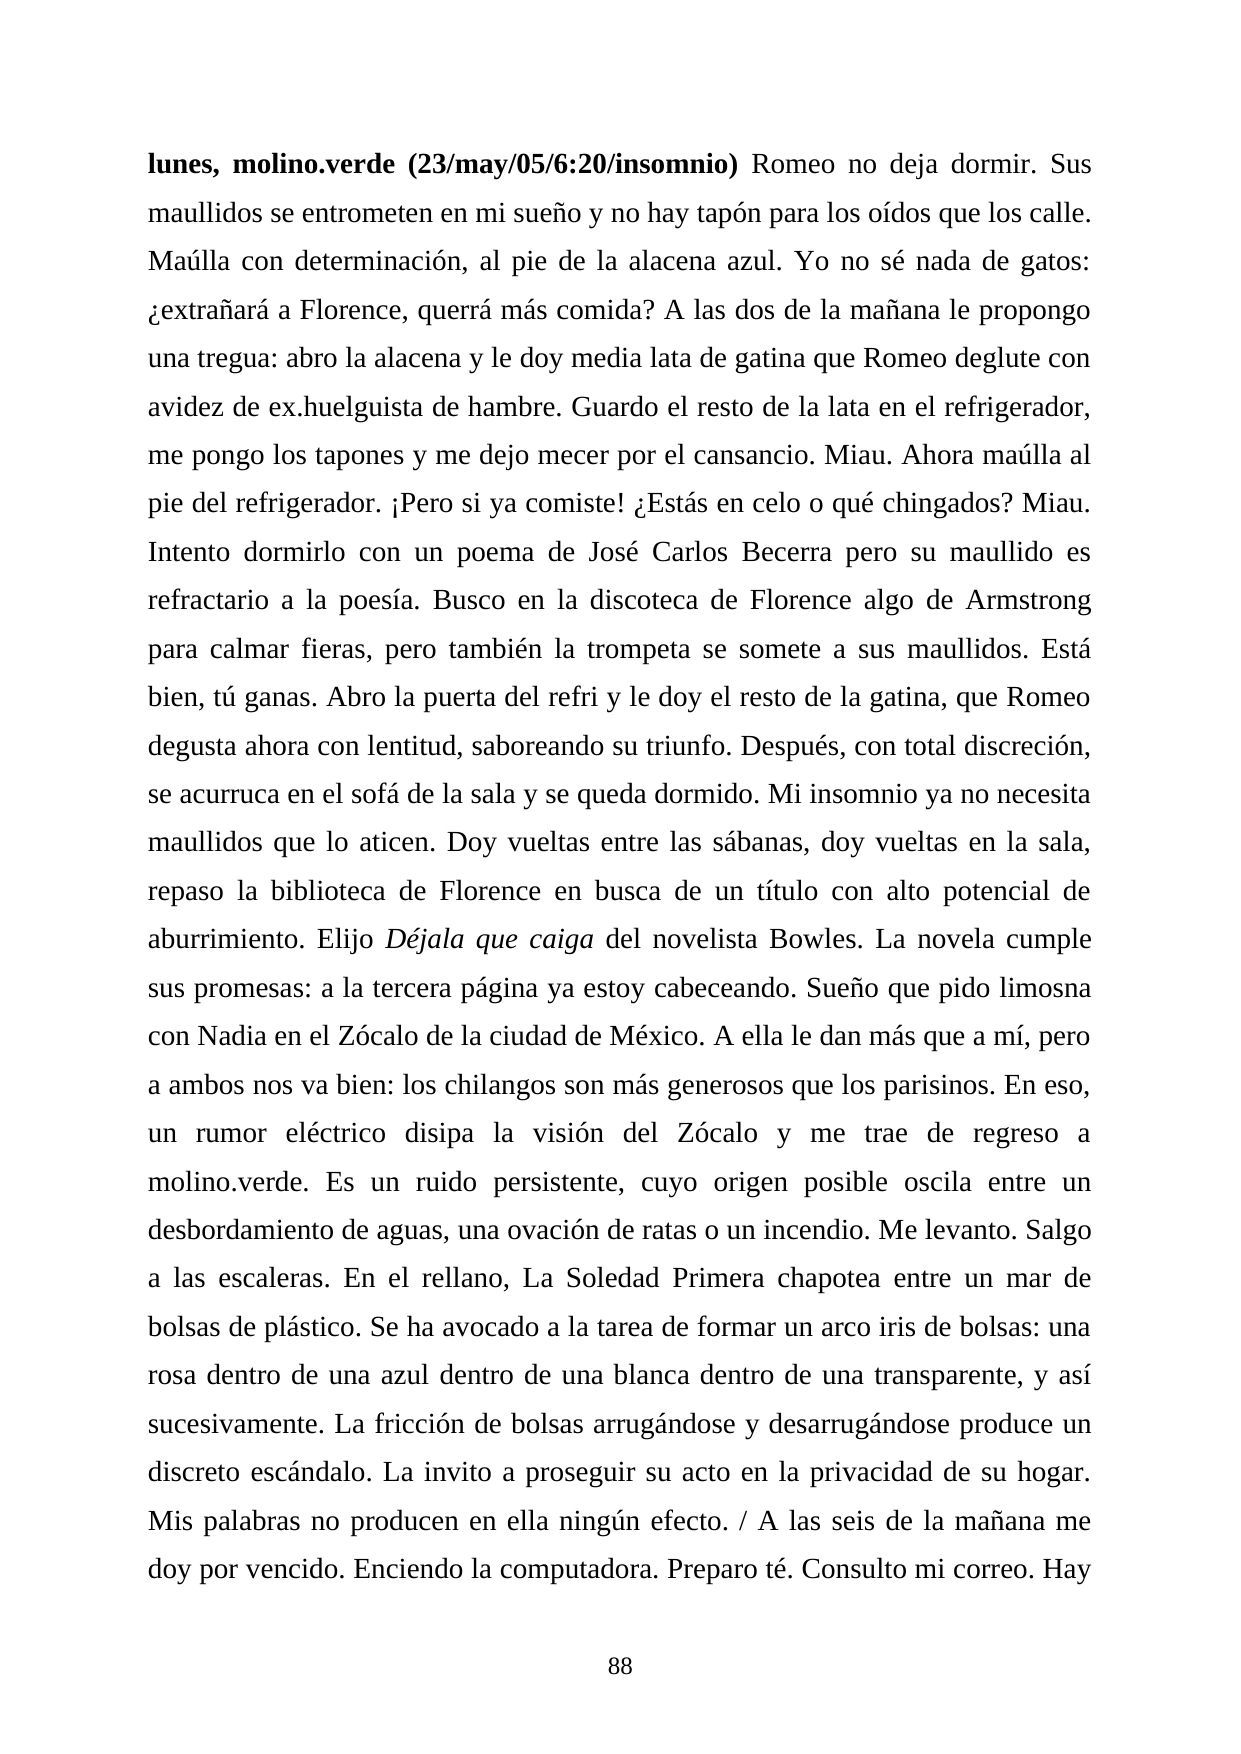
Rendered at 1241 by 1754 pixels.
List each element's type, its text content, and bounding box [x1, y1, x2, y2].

text lunes, molino.verde (23/may/05/6:20/insomnio) Romeo no deja dormir. Sus maullidos se entrometen en mi sueño y no hay tapón para los oídos que los calle. Maúlla con determinación, al pie de la alacena azul. Yo no sé nada de gatos: ¿extrañará a Florence, querrá más comida? A las dos de la mañana le propongo una tregua: abro la alacena y le doy media lata de gatina que Romeo deglute con avidez de ex.huelguista de hambre. Guardo el resto de la lata en el refrigerador, me pongo los tapones y me dejo mecer por el cansancio. Miau. Ahora maúlla al pie del refrigerador. ¡Pero si ya comiste! ¿Estás en celo o qué chingados? Miau. Intento dormirlo con un poema de José Carlos Becerra pero su maullido es refractario a la poesía. Busco en la discoteca de Florence algo de Armstrong para calmar fieras, pero también la trompeta se somete a sus maullidos. Está bien, tú ganas. Abro la puerta del refri y le doy el resto de la gatina, que Romeo degusta ahora con lentitud, saboreando su triunfo. Después, con total discreción, se acurruca en el sofá de la sala y se queda dormido. Mi insomnio ya no necesita maullidos que lo aticen. Doy vueltas entre las sábanas, doy vueltas en la sala, repaso la biblioteca de Florence en busca de un título con alto potencial de aburrimiento. Elijo Déjala que caiga del novelista Bowles. La novela cumple sus promesas: a la tercera página ya estoy cabeceando. Sueño que pido limosna con Nadia en el Zócalo de la ciudad de México. A ella le dan más que a mí, pero a ambos nos va bien: los chilangos son más generosos que los parisinos. En eso, un rumor eléctrico disipa la visión del Zócalo y me trae de regreso a molino.verde. Es un ruido persistente, cuyo origen posible oscila entre un desbordamiento de aguas, una ovación de ratas o un incendio. Me levanto. Salgo a las escaleras. En el rellano, La Soledad Primera chapotea entre un mar de bolsas de plástico. Se ha avocado a la tarea de formar un arco iris de bolsas: una rosa dentro de una azul dentro de una blanca dentro de una transparente, y así sucesivamente. La fricción de bolsas arrugándose y desarrugándose produce un discreto escándalo. La invito a proseguir su acto en la privacidad de su hogar. Mis palabras no producen en ella ningún efecto. / A las seis de la mañana me doy por vencido. Enciendo la computadora. Preparo té. Consulto mi correo. Hay [148, 148, 1092, 1585]
